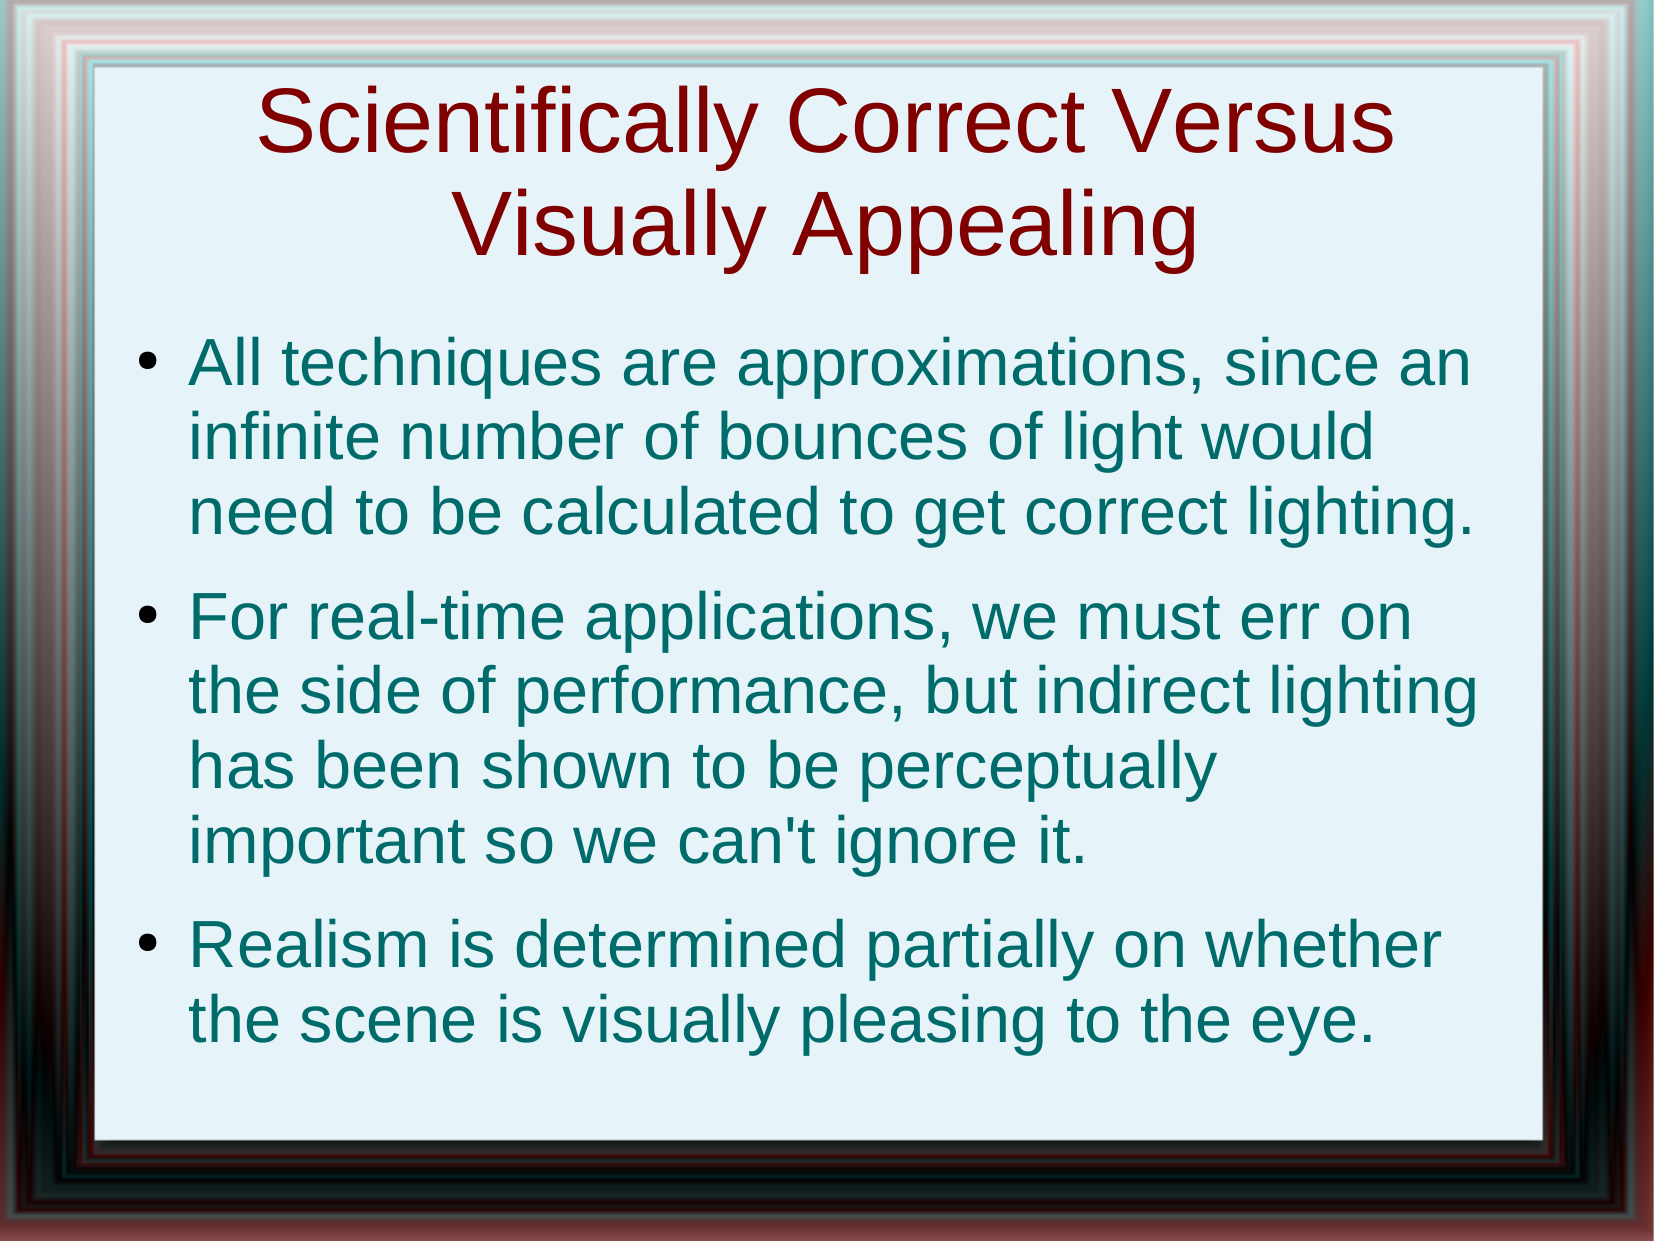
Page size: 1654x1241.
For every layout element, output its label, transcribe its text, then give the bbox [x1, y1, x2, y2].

list All techniques are approximations, since an infinite number of bounces of light would need to be calculated to get correct lighting. For real-time applications, we must err on the side of performance, but indirect lighting has been shown to be perceptually important so we can't ignore it. Realism is determined partially on whether the scene is visually pleasing to the eye. [118, 324, 1506, 1057]
picture [0, 0, 1654, 1241]
title Scientifically Correct Versus Visually Appealing [118, 69, 1536, 276]
